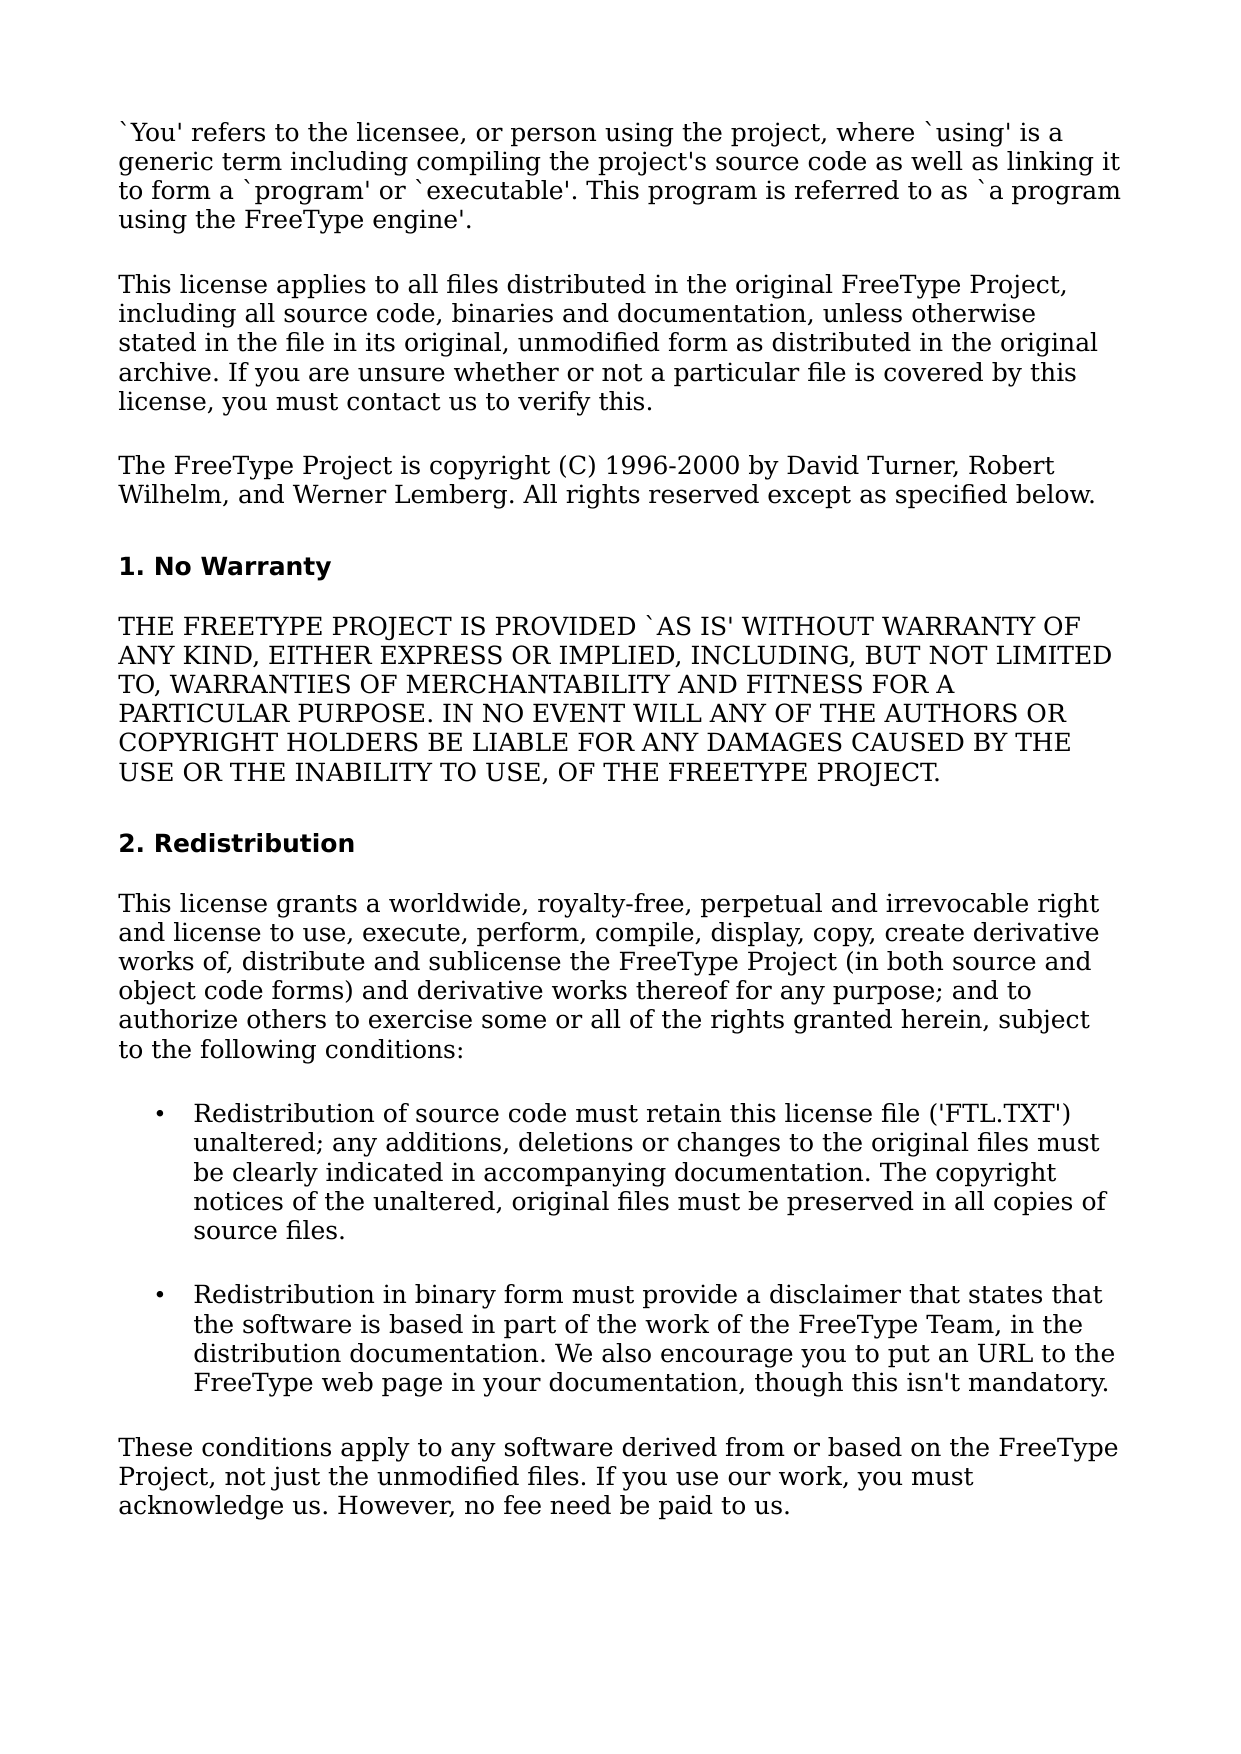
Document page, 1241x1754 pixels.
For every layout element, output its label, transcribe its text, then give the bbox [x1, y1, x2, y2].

text THE FREETYPE PROJECT IS PROVIDED `AS IS' WITHOUT WARRANTY OF ANY KIND, EITHER EXPRESS OR IMPLIED, INCLUDING, BUT NOT LIMITED TO, WARRANTIES OF MERCHANTABILITY AND FITNESS FOR A PARTICULAR PURPOSE. IN NO EVENT WILL ANY OF THE AUTHORS OR COPYRIGHT HOLDERS BE LIABLE FOR ANY DAMAGES CAUSED BY THE USE OR THE INABILITY TO USE, OF THE FREETYPE PROJECT. [118, 612, 1122, 787]
text The FreeType Project is copyright (C) 1996-2000 by David Turner, Robert Wilhelm, and Werner Lemberg. All rights reserved except as specified below. [118, 451, 1122, 510]
text `You' refers to the licensee, or person using the project, where `using' is a generic term including compiling the project's source code as well as linking it to form a `program' or `executable'. This program is referred to as `a program using the FreeType engine'. [118, 118, 1122, 235]
subtitle 1. No Warranty [118, 552, 1122, 582]
list Redistribution of source code must retain this license file ('FTL.TXT') unaltered; any additions, deletions or changes to the original files must be clearly indicated in accompanying documentation. The copyright notices of the unaltered, original files must be preserved in all copies of source files. [156, 1099, 1122, 1245]
text These conditions apply to any software derived from or based on the FreeType Project, not just the unmodified files. If you use our work, you must acknowledge us. However, no fee need be paid to us. [118, 1433, 1122, 1520]
list Redistribution in binary form must provide a disclaimer that states that the software is based in part of the work of the FreeType Team, in the distribution documentation. We also encourage you to put an URL to the FreeType web page in your documentation, though this isn't mandatory. [156, 1281, 1122, 1397]
text This license grants a worldwide, royalty-free, perpetual and irrevocable right and license to use, execute, perform, compile, display, copy, create derivative works of, distribute and sublicense the FreeType Project (in both source and object code forms) and derivative works thereof for any purpose; and to authorize others to exercise some or all of the rights granted herein, subject to the following conditions: [118, 889, 1122, 1064]
text This license applies to all files distributed in the original FreeType Project, including all source code, binaries and documentation, unless otherwise stated in the file in its original, unmodified form as distributed in the original archive. If you are unsure whether or not a particular file is covered by this license, you must contact us to verify this. [118, 270, 1122, 416]
subtitle 2. Redistribution [118, 829, 1122, 859]
